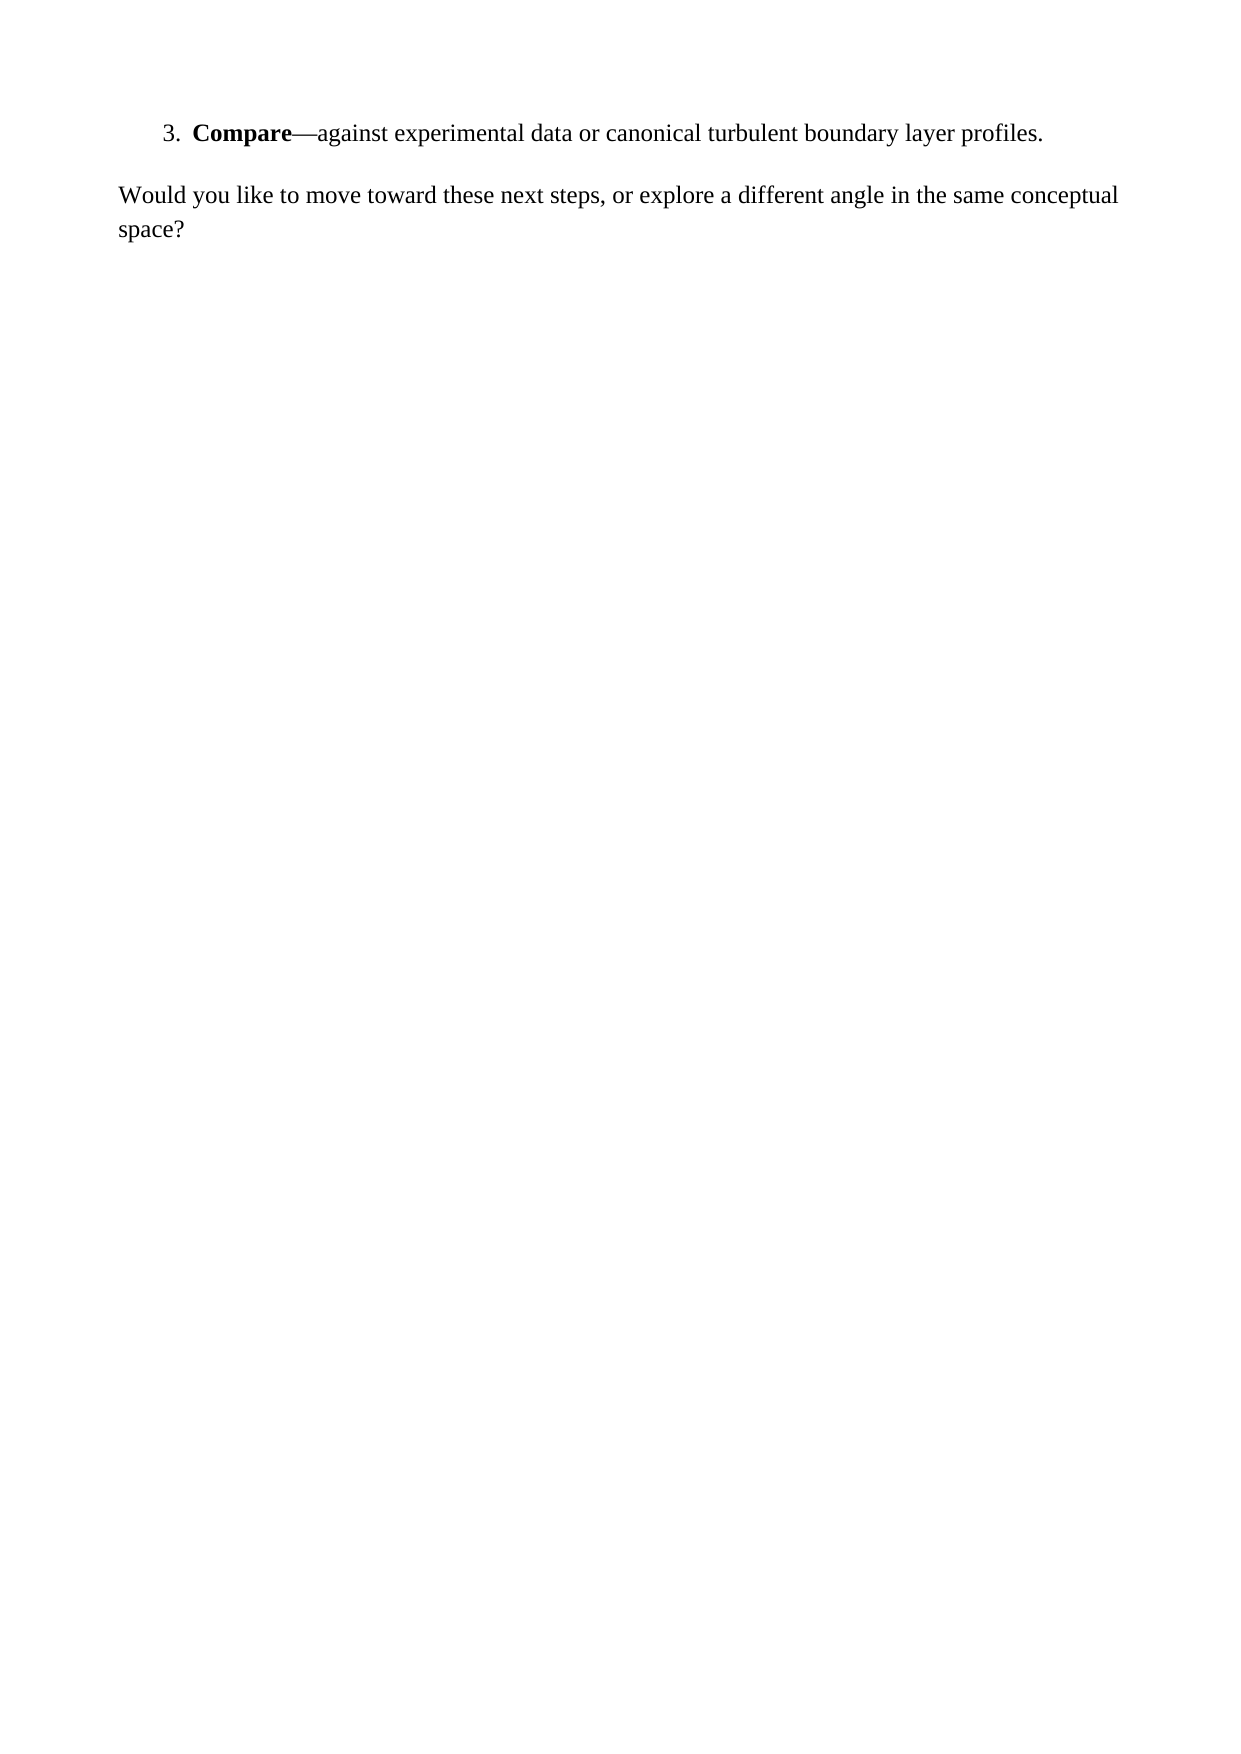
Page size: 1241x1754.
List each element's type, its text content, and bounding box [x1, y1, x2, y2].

list Compare—against experimental data or canonical turbulent boundary layer profiles. [162, 118, 1122, 147]
text Would you like to move toward these next steps, or explore a different angle in the same conceptual space? [118, 181, 1122, 242]
